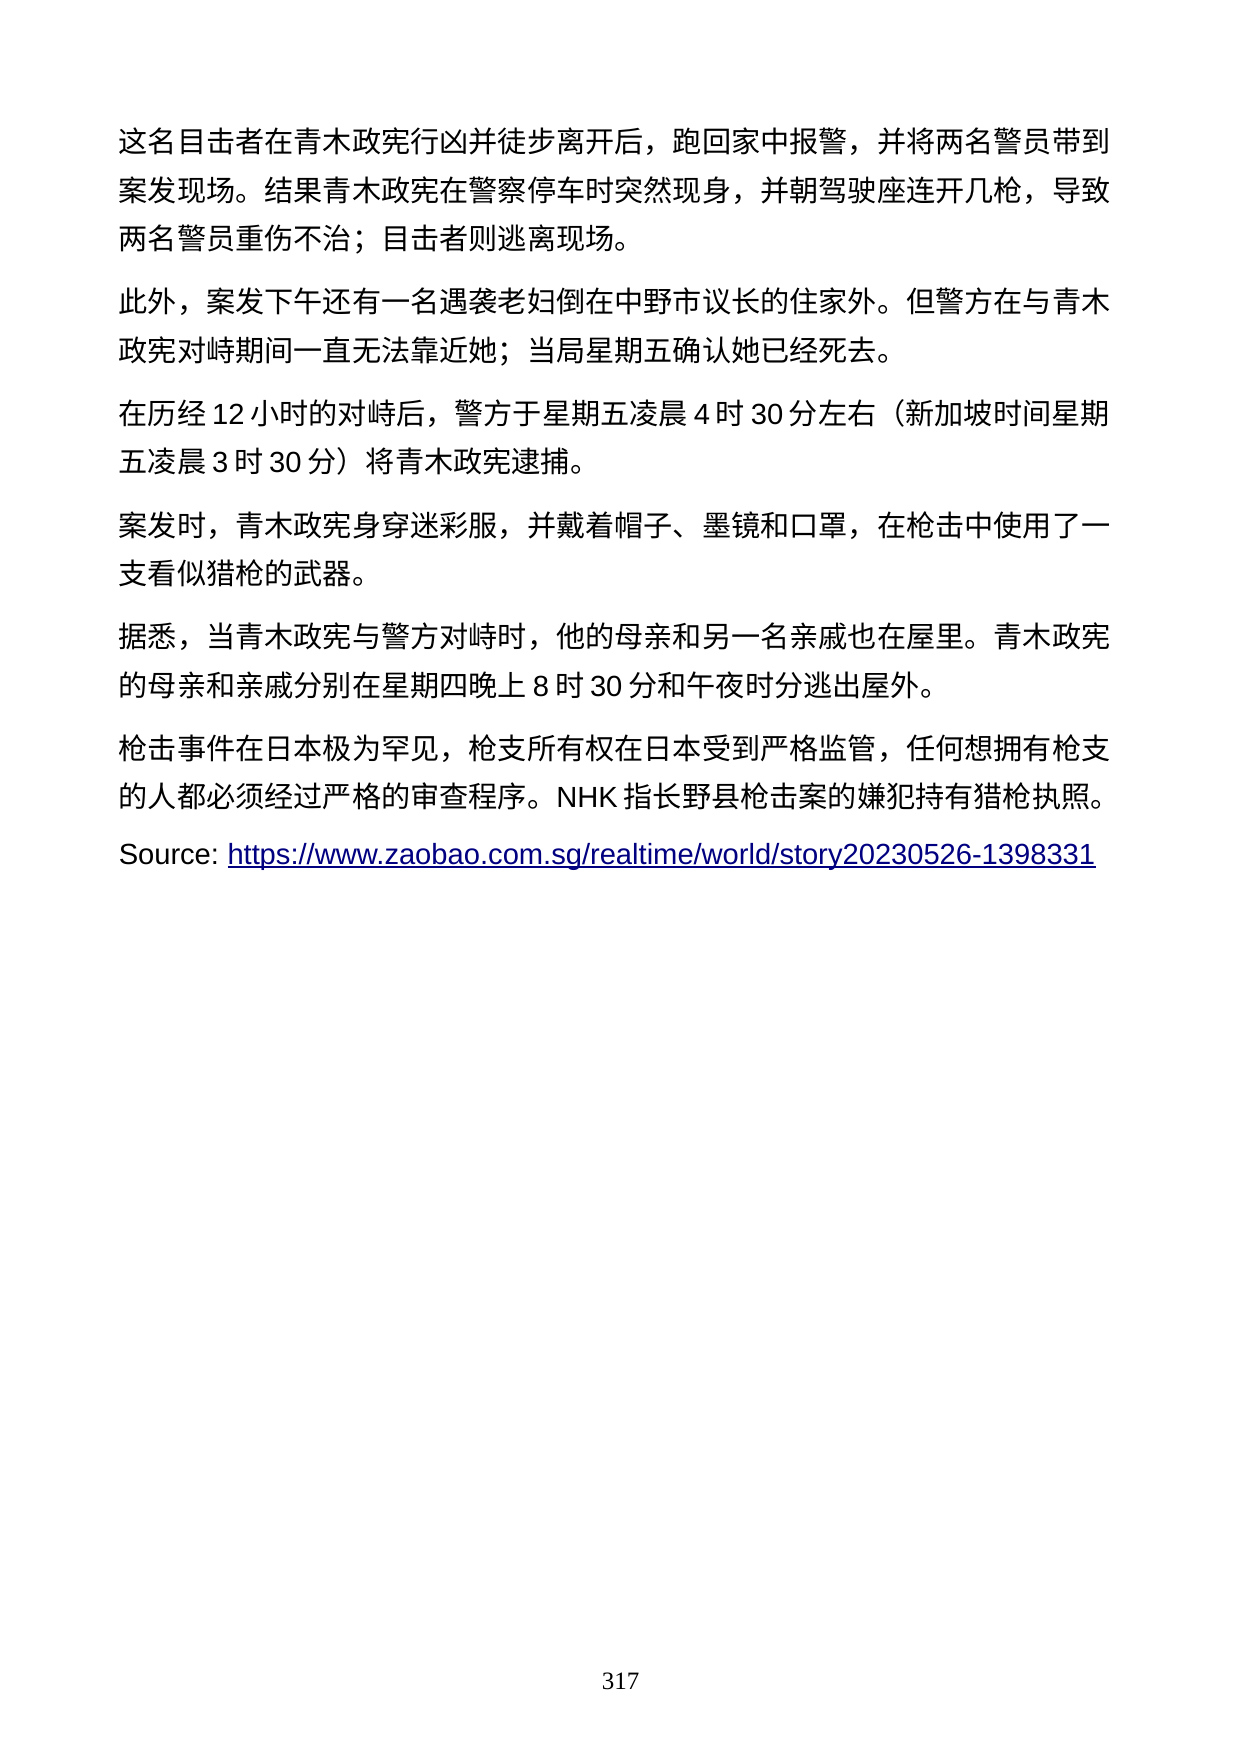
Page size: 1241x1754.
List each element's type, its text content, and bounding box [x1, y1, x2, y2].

text 这名目击者在青木政宪行凶并徒步离开后，跑回家中报警，并将两名警员带到案发现场。结果青木政宪在警察停车时突然现身，并朝驾驶座连开几枪，导致两名警员重伤不治；目击者则逃离现场。 [118, 118, 1122, 258]
text 案发时，青木政宪身穿迷彩服，并戴着帽子、墨镜和口罩，在枪击中使用了一支看似猎枪的武器。 [118, 502, 1122, 593]
text 此外，案发下午还有一名遇袭老妇倒在中野市议长的住家外。但警方在与青木政宪对峙期间一直无法靠近她；当局星期五确认她已经死去。 [118, 279, 1122, 369]
text Source: https://www.zaobao.com.sg/realtime/world/story20230526-1398331 [118, 837, 1122, 871]
text 据悉，当青木政宪与警方对峙时，他的母亲和另一名亲戚也在屋里。青木政宪的母亲和亲戚分别在星期四晚上8时30分和午夜时分逃出屋外。 [118, 614, 1122, 704]
text 枪击事件在日本极为罕见，枪支所有权在日本受到严格监管，任何想拥有枪支的人都必须经过严格的审查程序。NHK指长野县枪击案的嫌犯持有猎枪执照。 [118, 725, 1122, 816]
text 在历经12小时的对峙后，警方于星期五凌晨4时30分左右（新加坡时间星期五凌晨3时30分）将青木政宪逮捕。 [118, 390, 1122, 481]
